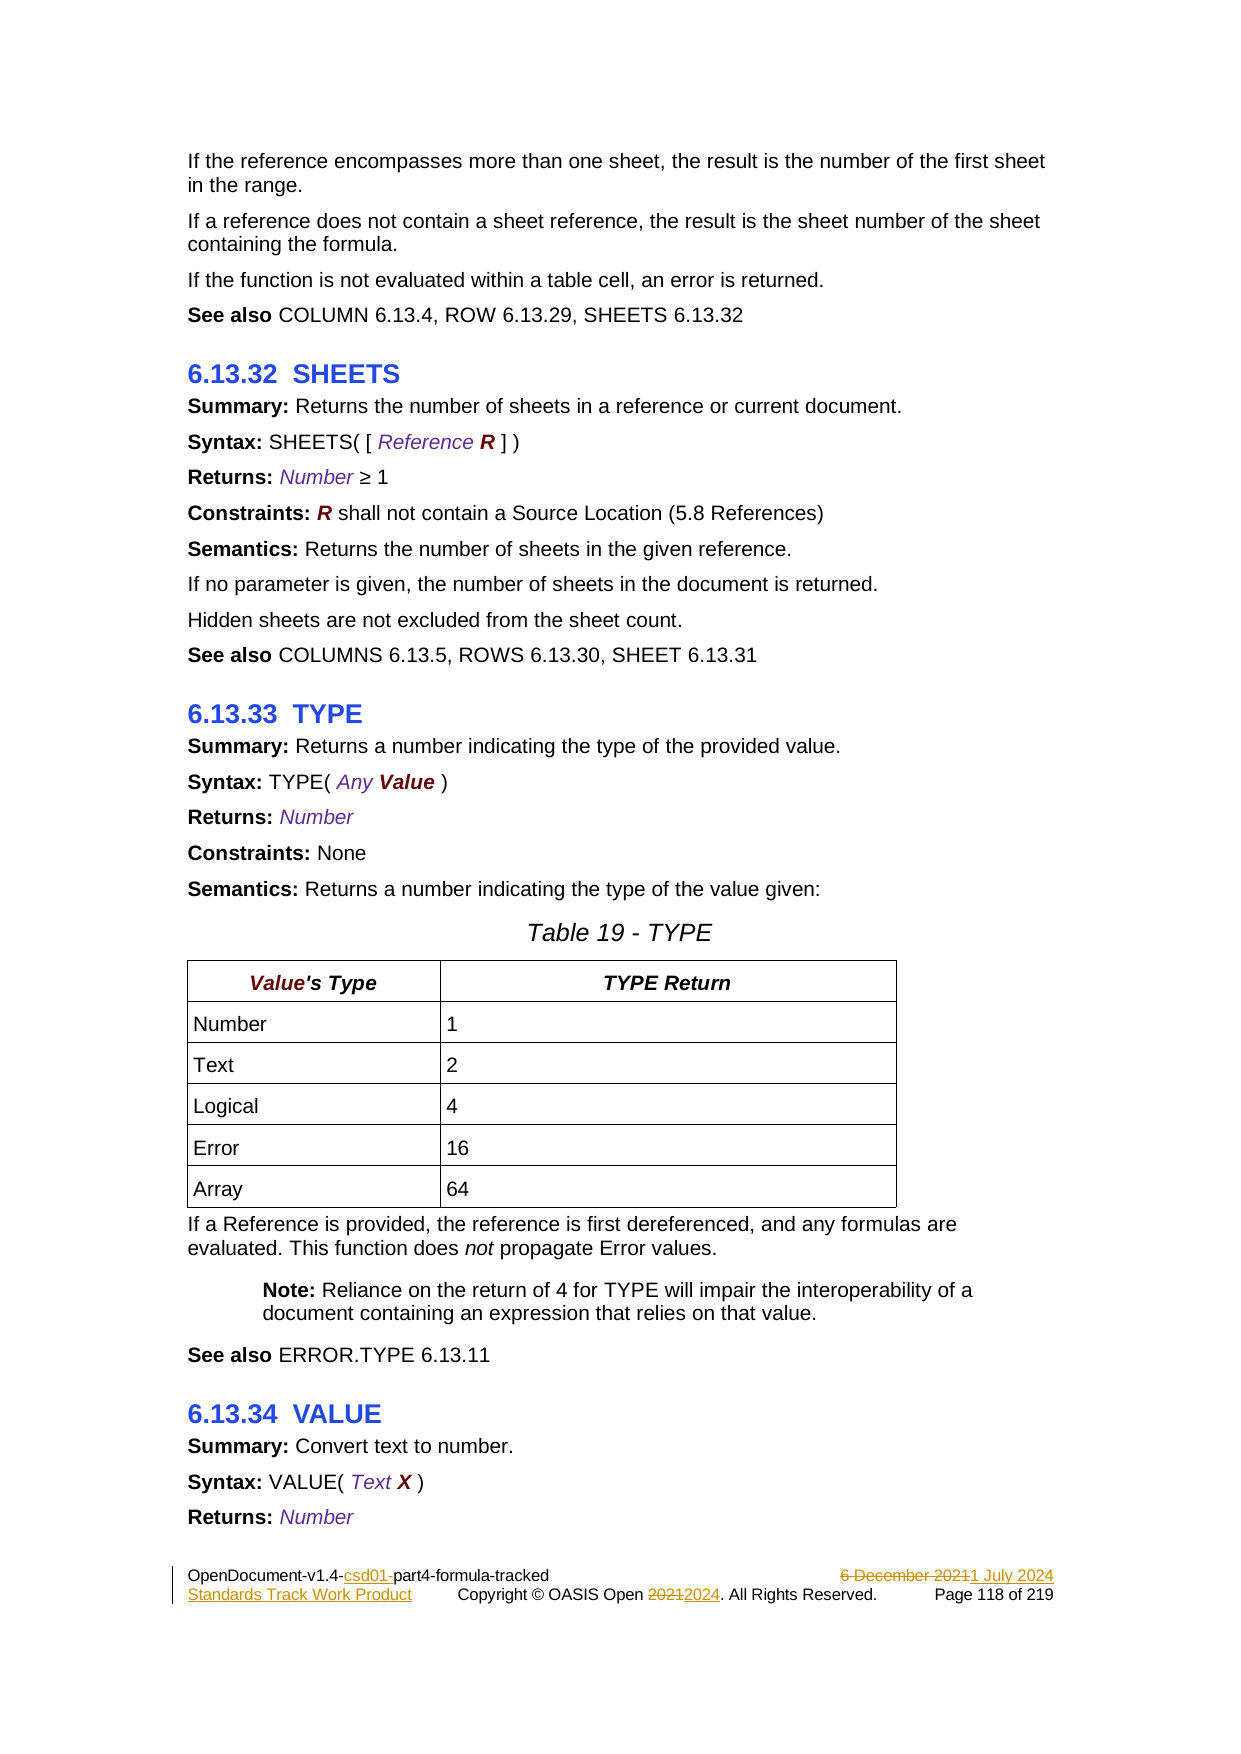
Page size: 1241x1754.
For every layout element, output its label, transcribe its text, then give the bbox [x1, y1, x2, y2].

text See also COLUMN 6.13.4, ROW 6.13.29, SHEETS 6.13.32 [187, 304, 1053, 327]
text Table 19 - TYPE [187, 919, 1053, 947]
text Returns: Number [187, 806, 1053, 829]
table_cell Logical [188, 1084, 440, 1124]
table_header Value's Type [188, 961, 440, 1001]
text Syntax: VALUE( Text X ) [187, 1470, 1053, 1494]
table_cell Array [188, 1166, 440, 1207]
text See also COLUMNS 6.13.5, ROWS 6.13.30, SHEET 6.13.31 [187, 644, 1053, 667]
table_cell Error [188, 1125, 440, 1165]
text Semantics: Returns a number indicating the type of the value given: [187, 877, 1053, 901]
table_cell 1 [441, 1002, 896, 1042]
text If the reference encompasses more than one sheet, the result is the number of the first sheet in the range. [187, 150, 1053, 197]
text Syntax: SHEETS( [ Reference R ] ) [187, 430, 1053, 454]
text Constraints: None [187, 841, 1053, 865]
table_cell Text [188, 1043, 440, 1083]
text If the function is not evaluated within a table cell, an error is returned. [187, 268, 1053, 292]
text Semantics: Returns the number of sheets in the given reference. [187, 537, 1053, 561]
table_cell 2 [441, 1043, 896, 1083]
text Summary: Returns a number indicating the type of the provided value. [187, 734, 1053, 758]
text Note: Reliance on the return of 4 for TYPE will impair the interoperability of a document containing an expression that relies on that value. [262, 1278, 978, 1325]
table_header TYPE Return [441, 961, 896, 1001]
text Summary: Returns the number of sheets in a reference or current document. [187, 394, 1053, 418]
text Summary: Convert text to number. [187, 1434, 1053, 1458]
table_cell 64 [441, 1166, 896, 1207]
subtitle VALUE [187, 1398, 1053, 1428]
text Hidden sheets are not excluded from the sheet count. [187, 608, 1053, 632]
text See also ERROR.TYPE 6.13.11 [187, 1344, 1053, 1367]
text Syntax: TYPE( Any Value ) [187, 770, 1053, 794]
subtitle SHEETS [187, 358, 1053, 388]
table_cell Number [188, 1002, 440, 1042]
table_cell 4 [441, 1084, 896, 1124]
text If a Reference is provided, the reference is first dereferenced, and any formulas are evaluated. This function does not propagate Error values. [187, 1213, 1053, 1260]
text If a reference does not contain a sheet reference, the result is the sheet number of the sheet containing the formula. [187, 209, 1053, 256]
text Returns: Number ≥ 1 [187, 466, 1053, 489]
subtitle TYPE [187, 698, 1053, 728]
text If no parameter is given, the number of sheets in the document is returned. [187, 573, 1053, 596]
table_cell 16 [441, 1125, 896, 1165]
text Returns: Number [187, 1506, 1053, 1529]
text Constraints: R shall not contain a Source Location (5.8 References) [187, 501, 1053, 525]
